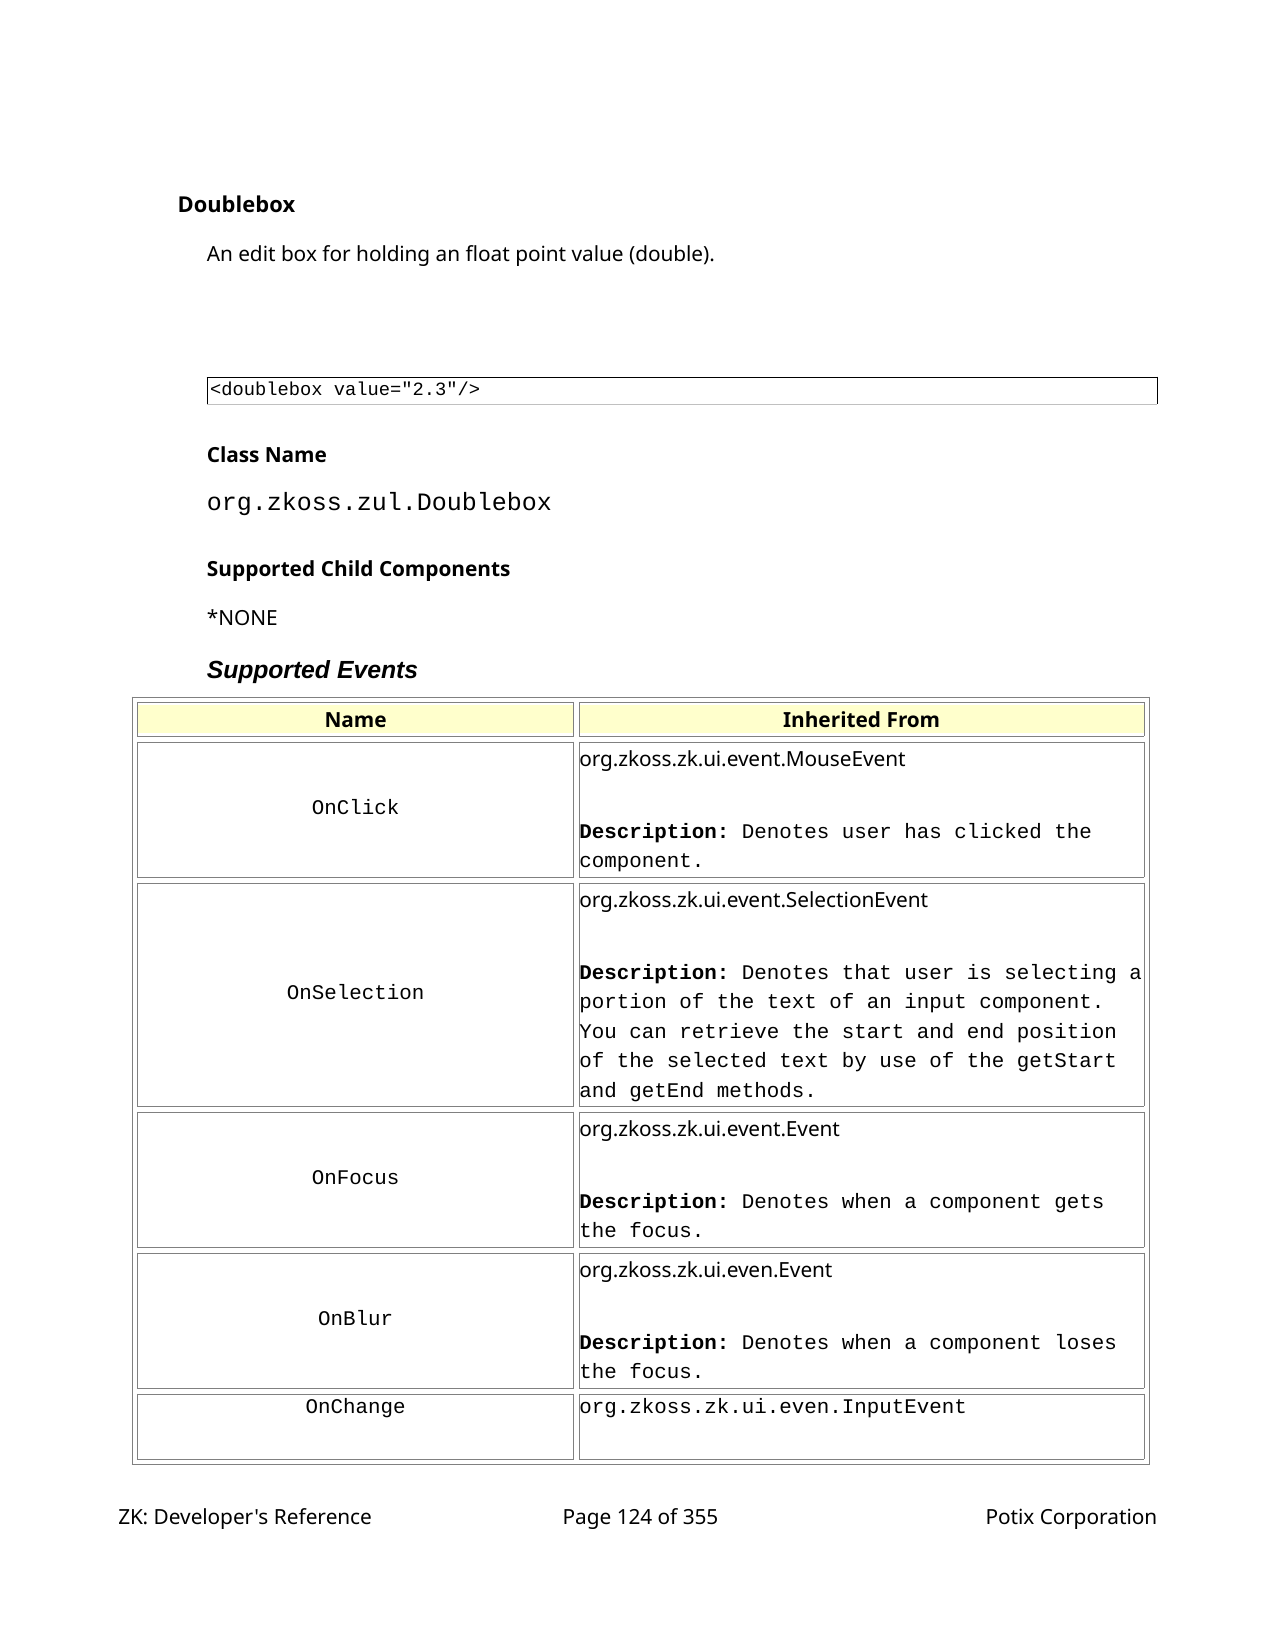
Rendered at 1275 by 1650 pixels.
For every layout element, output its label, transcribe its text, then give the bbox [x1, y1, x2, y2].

text org.zkoss.zul.Doublebox [207, 489, 1157, 518]
text An edit box for holding an float point value (double). [207, 239, 1157, 268]
subtitle Class Name [207, 441, 1157, 469]
table_cell OnSelection [134, 877, 576, 1106]
subtitle Doublebox [177, 189, 1157, 219]
table_cell org.zkoss.zk.ui.event.MouseEvent Description: Denotes user has clicked the component. [576, 736, 1147, 877]
table_cell OnBlur [134, 1247, 576, 1388]
table_cell OnChange [134, 1388, 576, 1459]
table_cell OnClick [134, 736, 576, 877]
table_cell org.zkoss.zk.ui.event.SelectionEvent Description: Denotes that user is selecting a portion of the text of an input component. You can retrieve the start and end position of the selected text by use of the getStart and getEnd methods. [576, 877, 1147, 1106]
table_cell OnFocus [134, 1106, 576, 1247]
table_header Name [134, 698, 576, 736]
text *NONE [207, 603, 1157, 631]
table_cell org.zkoss.zk.ui.even.InputEvent [576, 1388, 1147, 1459]
table_cell org.zkoss.zk.ui.event.Event Description: Denotes when a component gets the focus. [576, 1106, 1147, 1247]
text <doublebox value="2.3"/> [208, 378, 1157, 404]
subtitle Supported Child Components [207, 554, 1157, 583]
table_header Inherited From [576, 698, 1147, 736]
table_cell org.zkoss.zk.ui.even.Event Description: Denotes when a component loses the focus. [576, 1247, 1147, 1388]
subtitle Supported Events [207, 656, 1157, 684]
